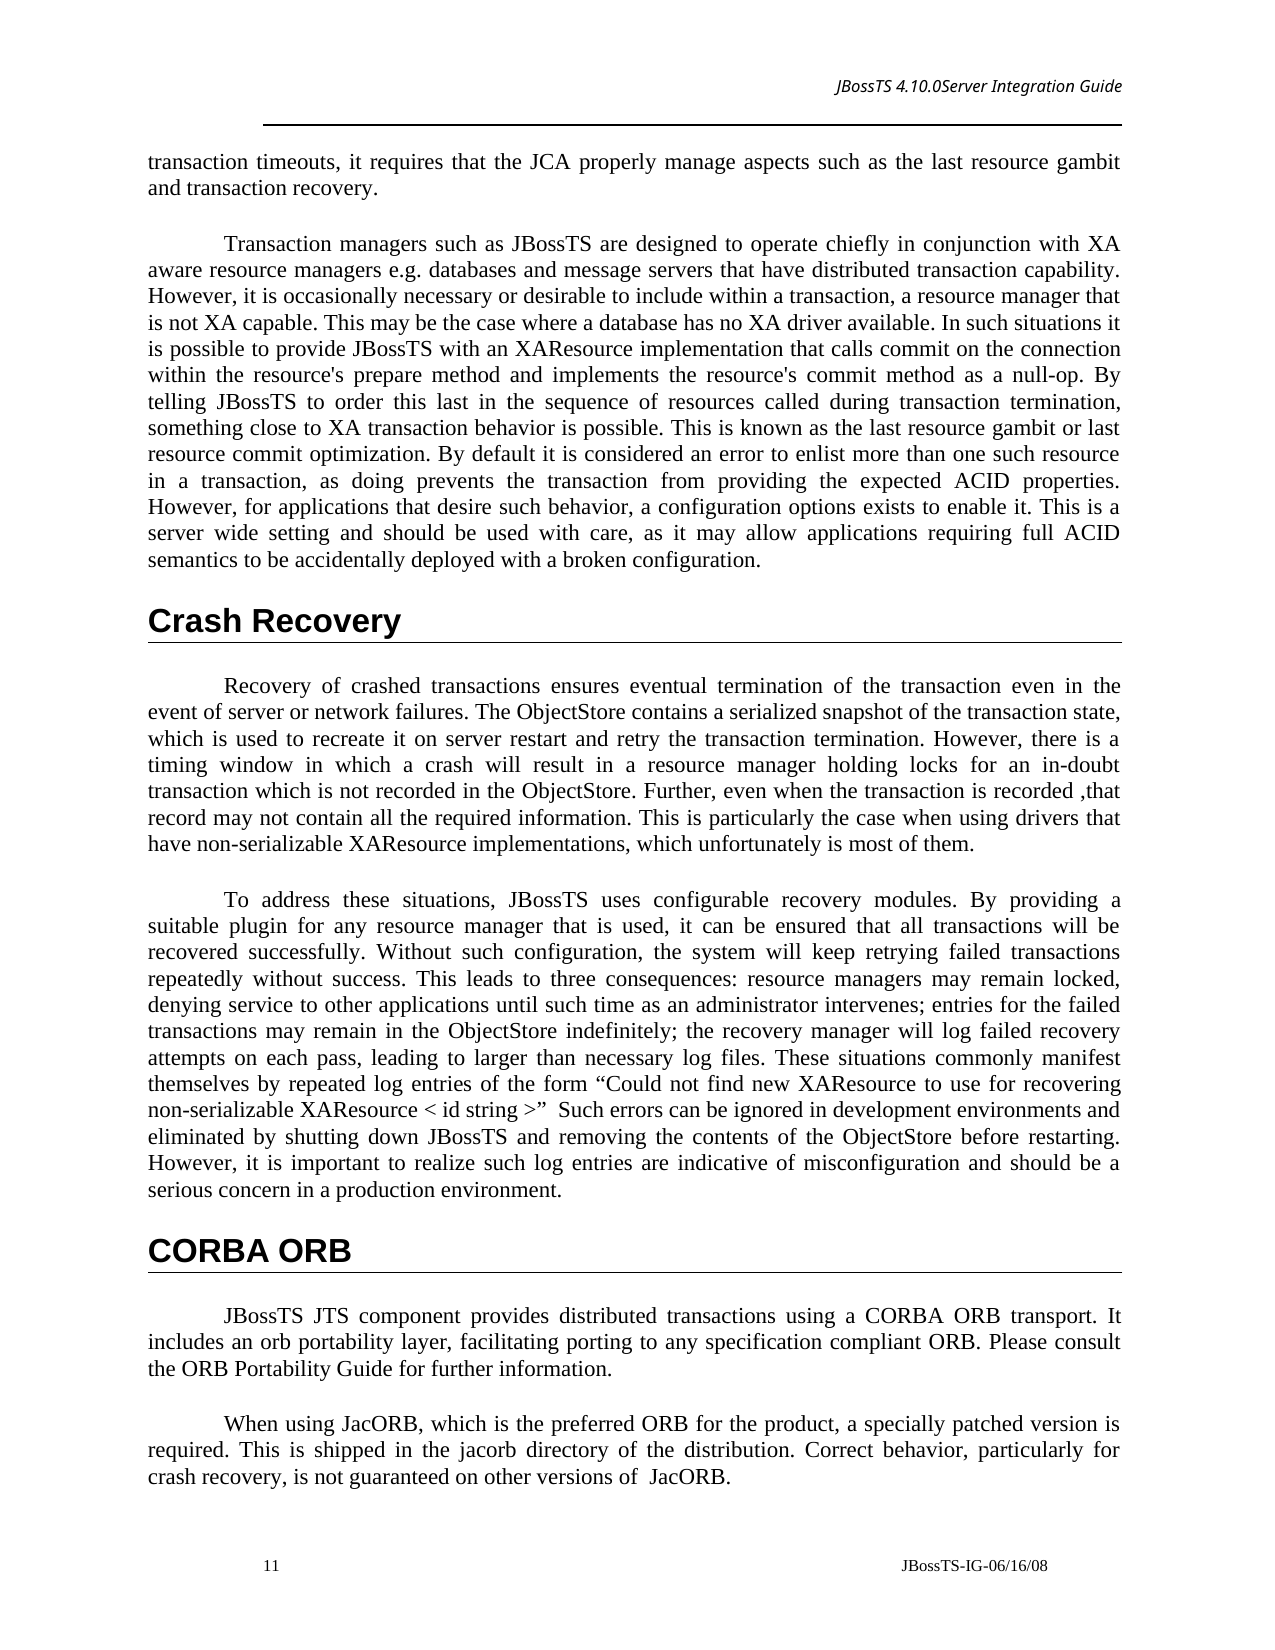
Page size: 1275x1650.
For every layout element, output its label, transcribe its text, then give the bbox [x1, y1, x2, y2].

subtitle Crash Recovery [148, 601, 1122, 642]
text Transaction managers such as JBossTS are designed to operate chiefly in conjunction with XA aware resource managers e.g. databases and message servers that have distributed transaction capability. However, it is occasionally necessary or desirable to include within a transaction, a resource manager that is not XA capable. This may be the case where a database has no XA driver available. In such situations it is possible to provide JBossTS with an XAResource implementation that calls commit on the connection within the resource's prepare method and implements the resource's commit method as a null-op. By telling JBossTS to order this last in the sequence of resources called during transaction termination, something close to XA transaction behavior is possible. This is known as the last resource gambit or last resource commit optimization. By default it is considered an error to enlist more than one such resource in a transaction, as doing prevents the transaction from providing the expected ACID properties. However, for applications that desire such behavior, a configuration options exists to enable it. This is a server wide setting and should be used with care, as it may allow applications requiring full ACID semantics to be accidentally deployed with a broken configuration. [148, 229, 1122, 572]
text Recovery of crashed transactions ensures eventual termination of the transaction even in the event of server or network failures. The ObjectStore contains a serialized snapshot of the transaction state, which is used to recreate it on server restart and retry the transaction termination. However, there is a timing window in which a crash will result in a resource manager holding locks for an in-doubt transaction which is not recorded in the ObjectStore. Further, even when the transaction is recorded ,that record may not contain all the required information. This is particularly the case when using drivers that have non-serializable XAResource implementations, which unfortunately is most of them. [148, 672, 1122, 857]
subtitle CORBA ORB [148, 1231, 1122, 1272]
text JBossTS JTS component provides distributed transactions using a CORBA ORB transport. It includes an orb portability layer, facilitating porting to any specification compliant ORB. Please consult the ORB Portability Guide for further information. [148, 1302, 1122, 1381]
text When using JacORB, which is the preferred ORB for the product, a specially patched version is required. This is shipped in the jacorb directory of the distribution. Correct behavior, particularly for crash recovery, is not guaranteed on other versions of JacORB. [148, 1410, 1122, 1489]
text transaction timeouts, it requires that the JCA properly manage aspects such as the last resource gambit and transaction recovery. [148, 148, 1122, 200]
text To address these situations, JBossTS uses configurable recovery modules. By providing a suitable plugin for any resource manager that is used, it can be ensured that all transactions will be recovered successfully. Without such configuration, the system will keep retrying failed transactions repeatedly without success. This leads to three consequences: resource managers may remain locked, denying service to other applications until such time as an administrator intervenes; entries for the failed transactions may remain in the ObjectStore indefinitely; the recovery manager will log failed recovery attempts on each pass, leading to larger than necessary log files. These situations commonly manifest themselves by repeated log entries of the form “Could not find new XAResource to use for recovering non-serializable XAResource < id string >” Such errors can be ignored in development environments and eliminated by shutting down JBossTS and removing the contents of the ObjectStore before restarting. However, it is important to realize such log entries are indicative of misconfiguration and should be a serious concern in a production environment. [148, 886, 1122, 1202]
